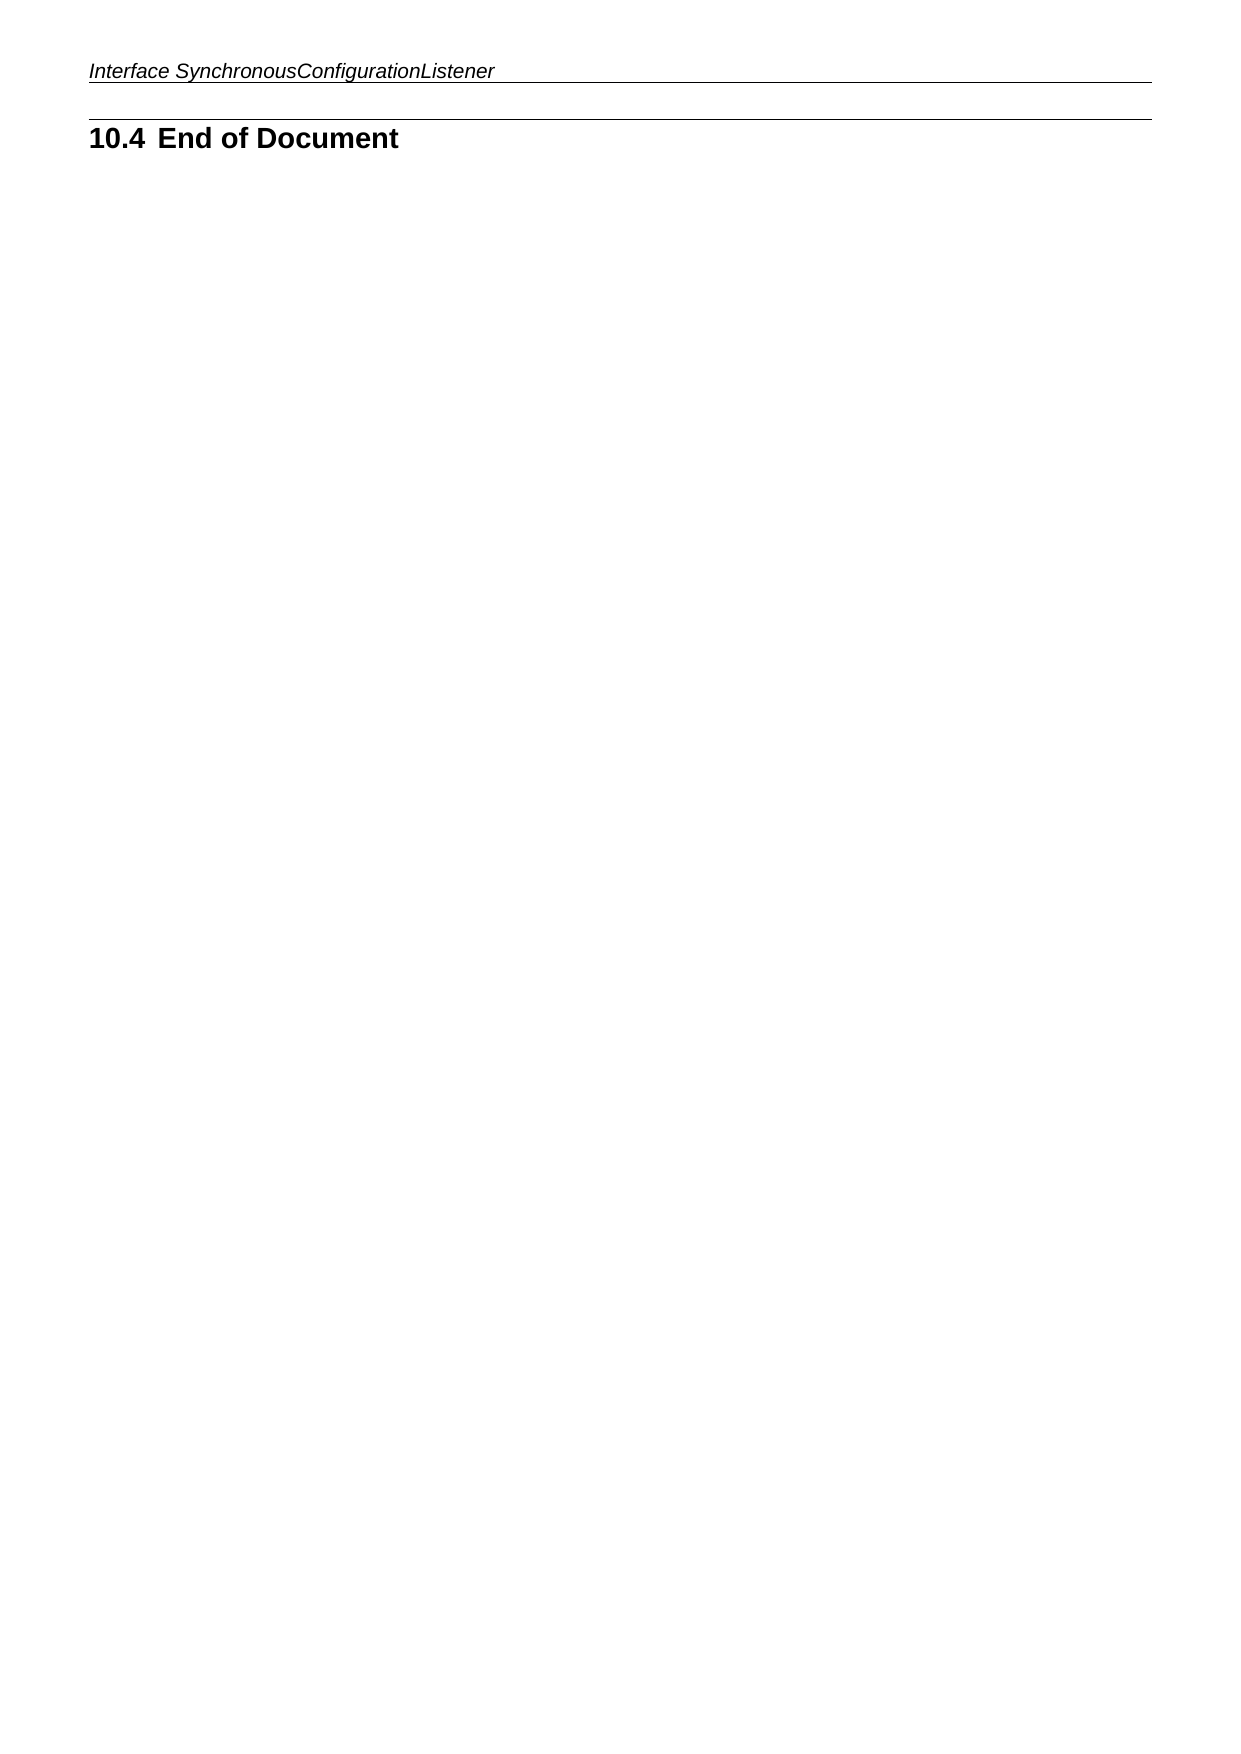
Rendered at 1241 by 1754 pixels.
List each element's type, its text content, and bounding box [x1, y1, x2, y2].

subtitle End of Document [88, 120, 1152, 155]
